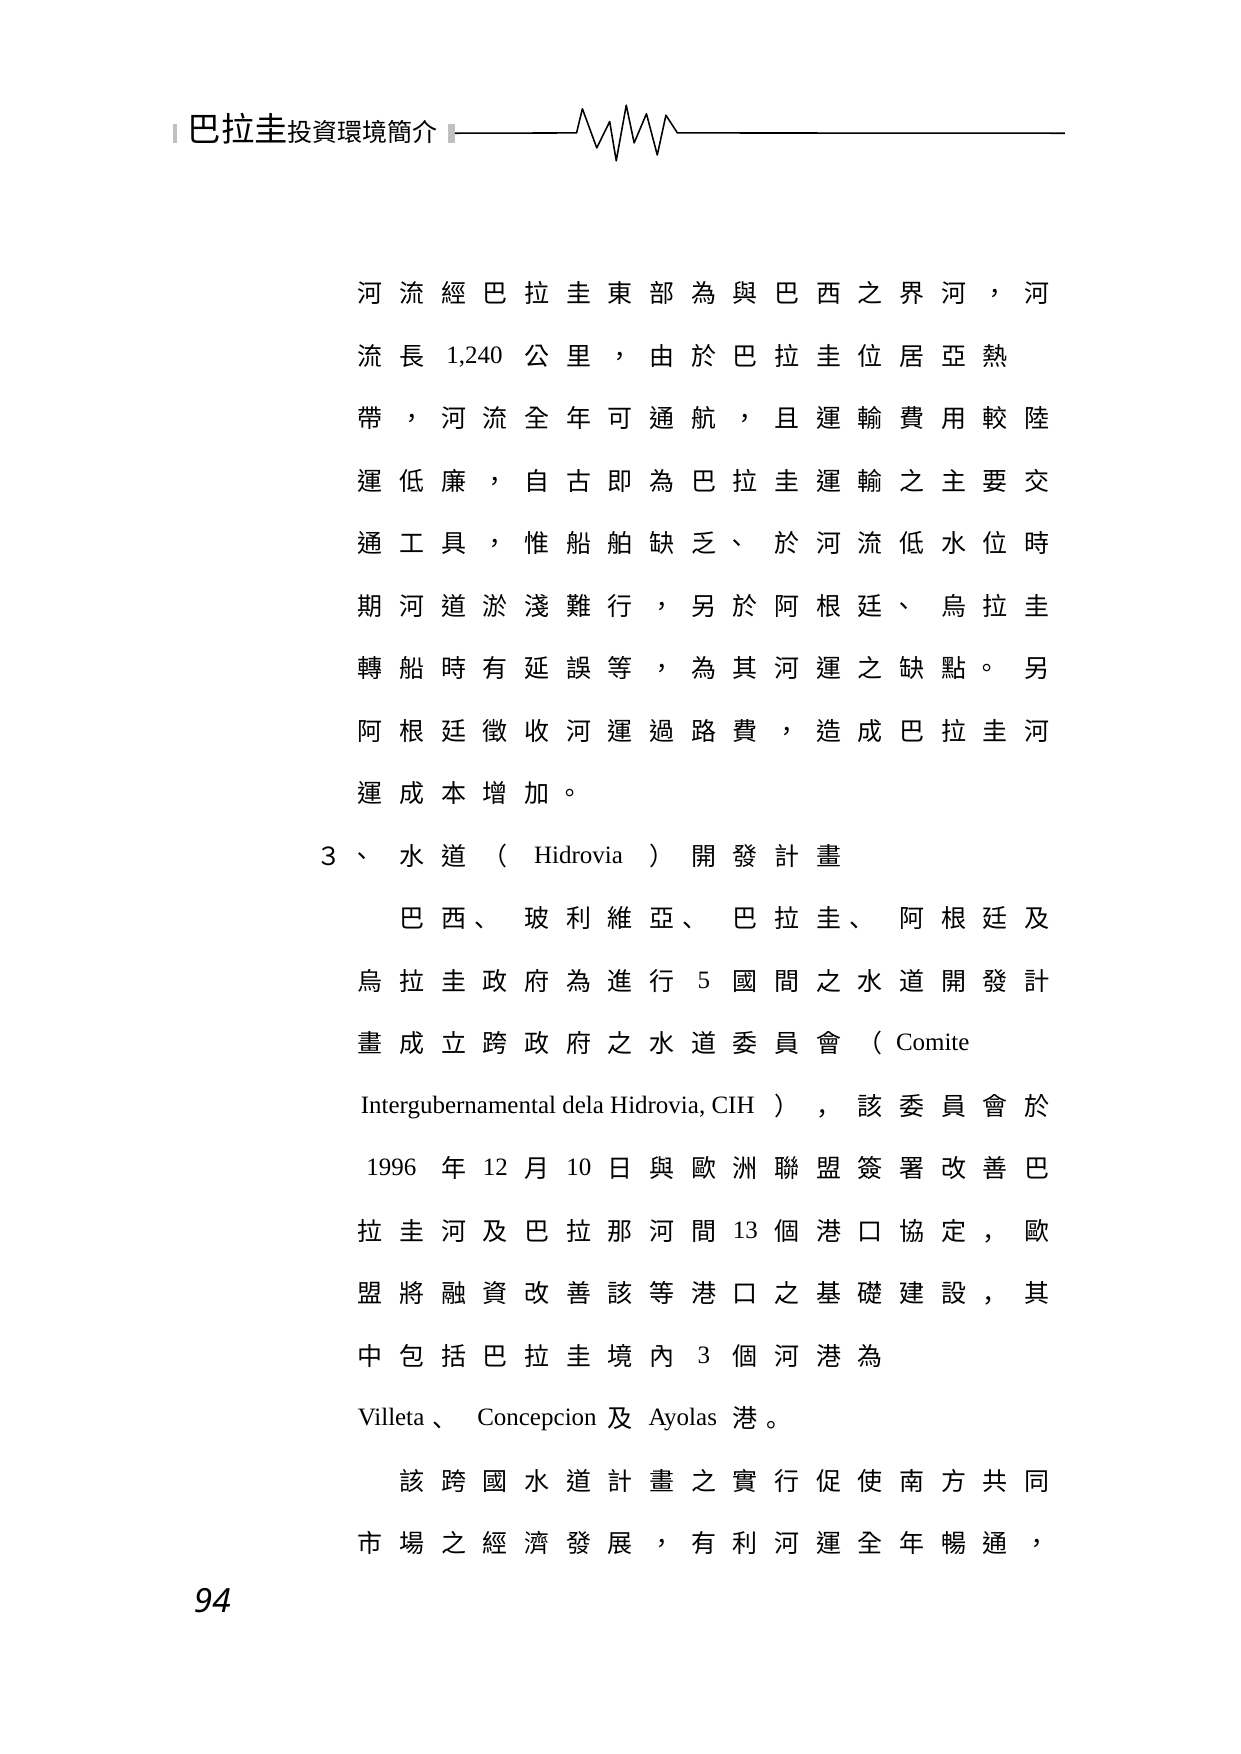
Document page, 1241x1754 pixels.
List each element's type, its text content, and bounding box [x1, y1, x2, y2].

text 河流經巴拉圭東部為與巴西之界河，河流長1,240公里，由於巴拉圭位居亞熱帶，河流全年可通航，且運輸費用較陸運低廉，自古即為巴拉圭運輸之主要交通工具，惟船舶缺乏、於河流低水位時期河道淤淺難行，另於阿根廷、烏拉圭轉船時有延誤等，為其河運之缺點。另阿根廷徵收河運過路費，造成巴拉圭河運成本增加。 [281, 250, 1058, 813]
text 該跨國水道計畫之實行促使南方共同市場之經濟發展，有利河運全年暢通， [330, 1438, 1058, 1563]
text 巴西、玻利維亞、巴拉圭、阿根廷及烏拉圭政府為進行5國間之水道開發計畫成立跨政府之水道委員會（Comite Intergubernamental dela Hidrovia, CIH），該委員會於1996年12月10日與歐洲聯盟簽署改善巴拉圭河及巴拉那河間13個港口協定，歐盟將融資改善該等港口之基礎建設，其中包括巴拉圭境內3個河港為Villeta、Concepcion及Ayolas港。 [330, 875, 1058, 1438]
text ３、水道（Hidrovia）開發計畫 [281, 813, 1058, 875]
